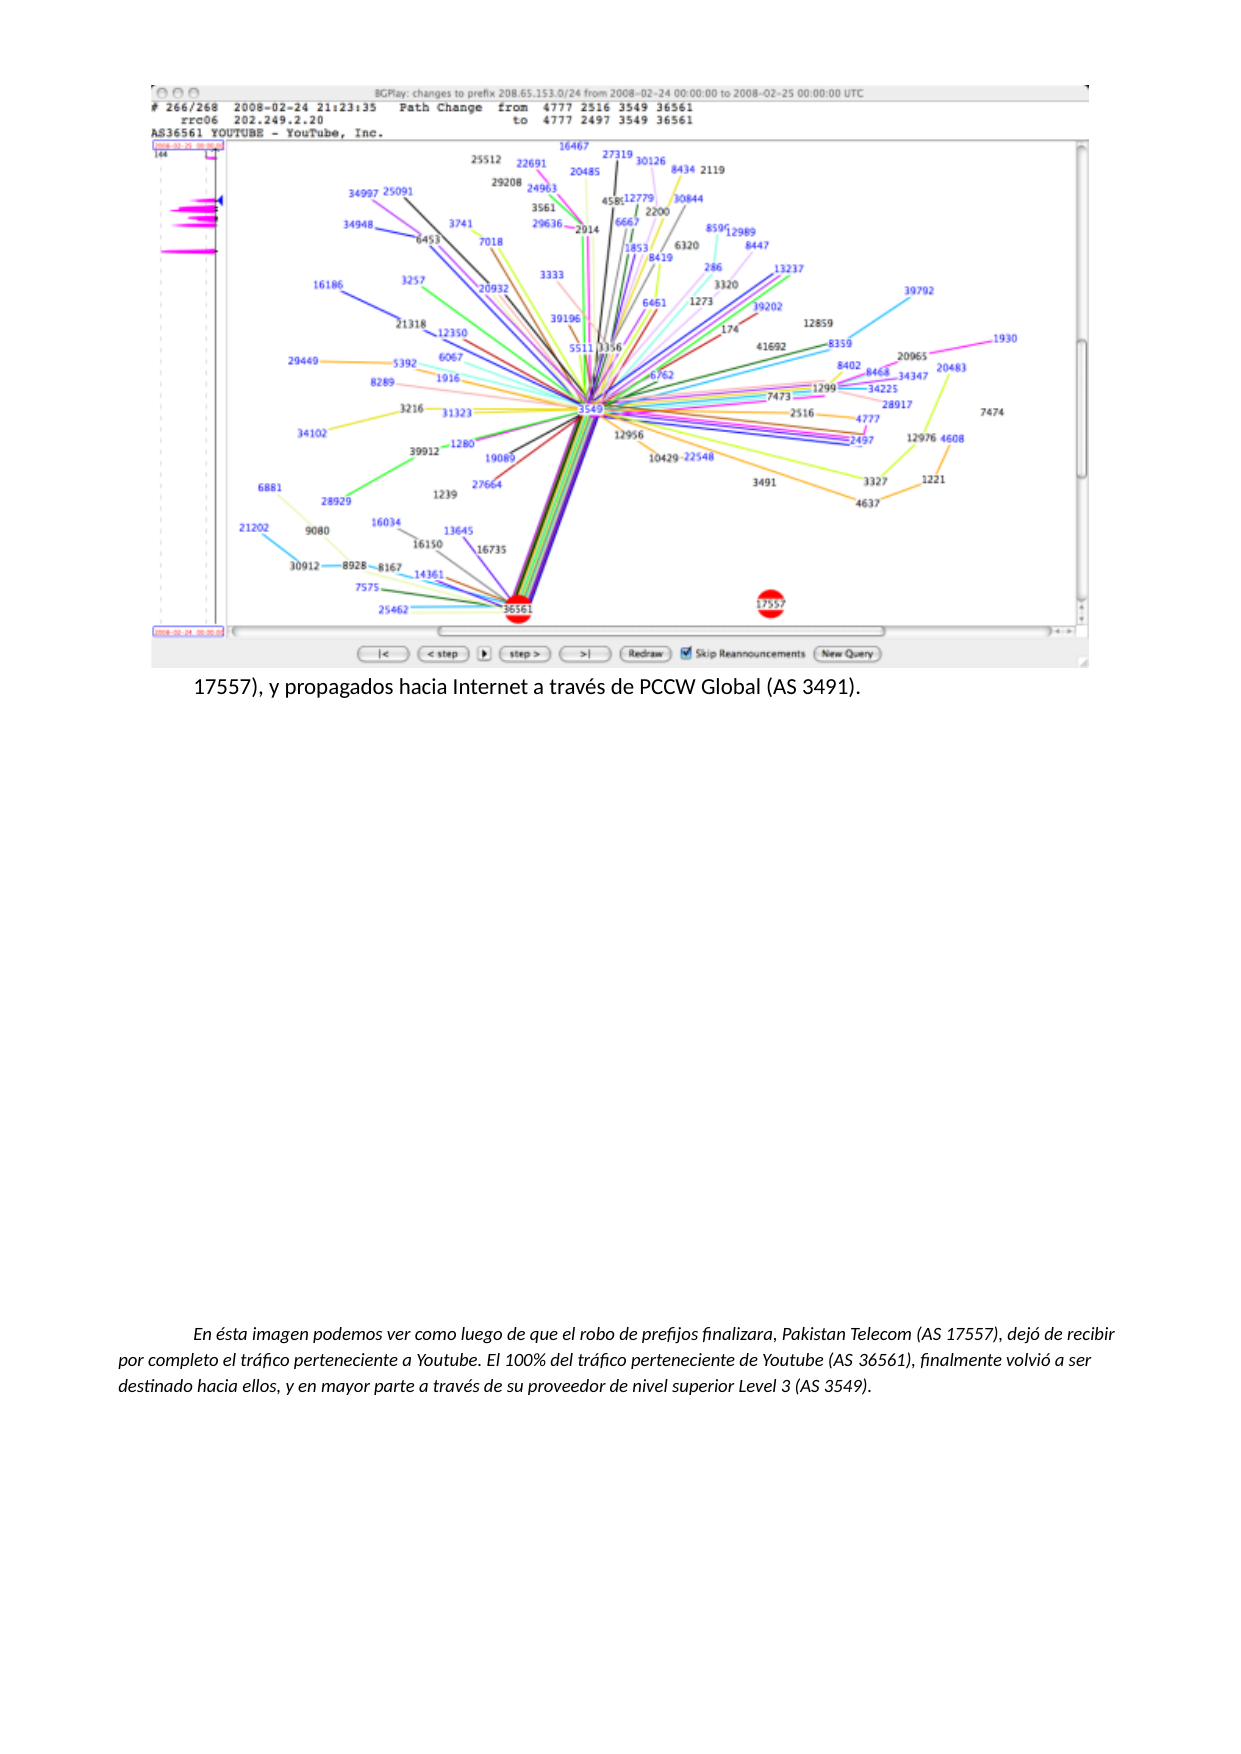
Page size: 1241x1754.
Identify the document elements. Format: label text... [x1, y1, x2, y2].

text En ésta imagen podemos ver como luego de que el robo de prefijos finalizara, Pakistan Telecom (AS 17557), dejó de recibir por completo el tráfico perteneciente a Youtube. El 100% del tráfico perteneciente de Youtube (AS 36561), finalmente volvió a ser destinado hacia ellos, y en mayor parte a través de su proveedor de nivel superior Level 3 (AS 3549). [118, 1322, 1122, 1398]
picture [151, 85, 1089, 668]
list 17557), y propagados hacia Internet a través de PCCW Global (AS 3491). [156, 668, 1122, 700]
